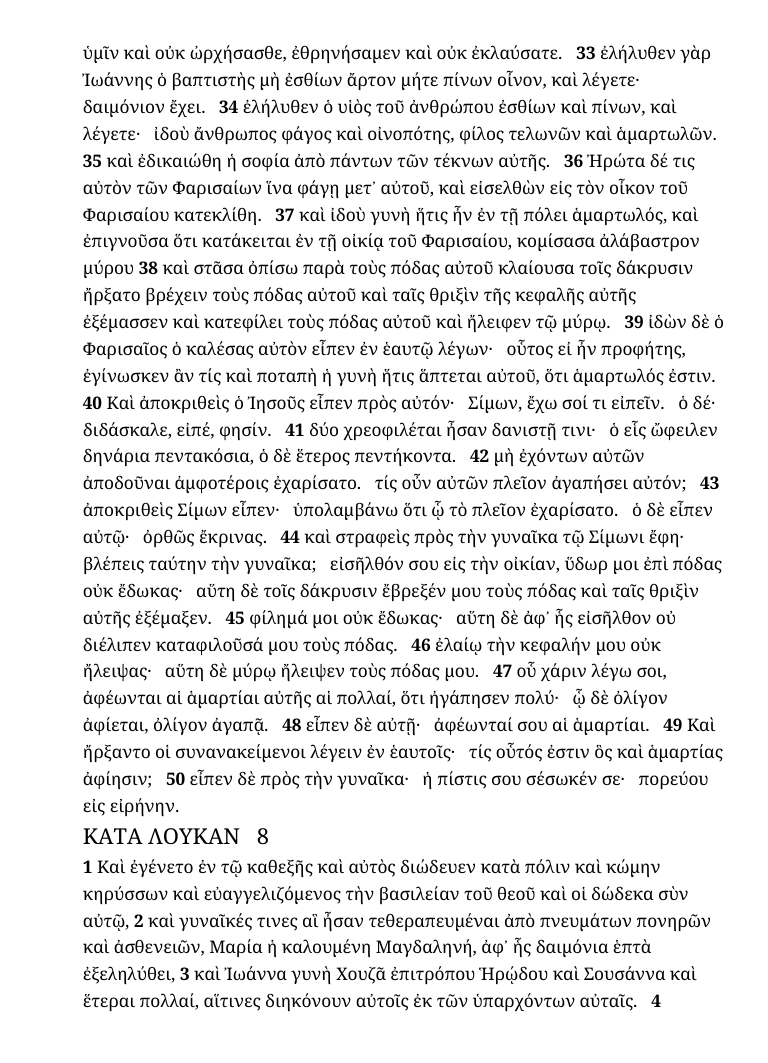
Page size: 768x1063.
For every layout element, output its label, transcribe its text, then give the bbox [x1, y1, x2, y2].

text ὑμῖν καὶ οὐκ ὠρχήσασθε, ἐθρηνήσαμεν καὶ οὐκ ἐκλαύσατε. 33 ἐλήλυθεν γὰρ Ἰωάννης ὁ βαπτιστὴς μὴ ἐσθίων ἄρτον μήτε πίνων οἶνον, καὶ λέγετε· δαιμόνιον ἔχει. 34 ἐλήλυθεν ὁ υἱὸς τοῦ ἀνθρώπου ἐσθίων καὶ πίνων, καὶ λέγετε· ἰδοὺ ἄνθρωπος φάγος καὶ οἰνοπότης, φίλος τελωνῶν καὶ ἁμαρτωλῶν. 35 καὶ ἐδικαιώθη ἡ σοφία ἀπὸ πάντων τῶν τέκνων αὐτῆς. 36 Ἠρώτα δέ τις αὐτὸν τῶν Φαρισαίων ἵνα φάγῃ μετ᾽ αὐτοῦ, καὶ εἰσελθὼν εἰς τὸν οἶκον τοῦ Φαρισαίου κατεκλίθη. 37 καὶ ἰδοὺ γυνὴ ἥτις ἦν ἐν τῇ πόλει ἁμαρτωλός, καὶ ἐπιγνοῦσα ὅτι κατάκειται ἐν τῇ οἰκίᾳ τοῦ Φαρισαίου, κομίσασα ἀλάβαστρον μύρου 38 καὶ στᾶσα ὀπίσω παρὰ τοὺς πόδας αὐτοῦ κλαίουσα τοῖς δάκρυσιν ἤρξατο βρέχειν τοὺς πόδας αὐτοῦ καὶ ταῖς θριξὶν τῆς κεφαλῆς αὐτῆς ἐξέμασσεν καὶ κατεφίλει τοὺς πόδας αὐτοῦ καὶ ἤλειφεν τῷ μύρῳ. 39 ἰδὼν δὲ ὁ Φαρισαῖος ὁ καλέσας αὐτὸν εἶπεν ἐν ἑαυτῷ λέγων· οὗτος εἰ ἦν προφήτης, ἐγίνωσκεν ἂν τίς καὶ ποταπὴ ἡ γυνὴ ἥτις ἅπτεται αὐτοῦ, ὅτι ἁμαρτωλός ἐστιν. 40 Καὶ ἀποκριθεὶς ὁ Ἰησοῦς εἶπεν πρὸς αὐτόν· Σίμων, ἔχω σοί τι εἰπεῖν. ὁ δέ· διδάσκαλε, εἰπέ, φησίν. 41 δύο χρεοφιλέται ἦσαν δανιστῇ τινι· ὁ εἷς ὤφειλεν δηνάρια πεντακόσια, ὁ δὲ ἕτερος πεντήκοντα. 42 μὴ ἐχόντων αὐτῶν ἀποδοῦναι ἀμφοτέροις ἐχαρίσατο. τίς οὖν αὐτῶν πλεῖον ἀγαπήσει αὐτόν; 43 ἀποκριθεὶς Σίμων εἶπεν· ὑπολαμβάνω ὅτι ᾧ τὸ πλεῖον ἐχαρίσατο. ὁ δὲ εἶπεν αὐτῷ· ὀρθῶς ἔκρινας. 44 καὶ στραφεὶς πρὸς τὴν γυναῖκα τῷ Σίμωνι ἔφη· βλέπεις ταύτην τὴν γυναῖκα; εἰσῆλθόν σου εἰς τὴν οἰκίαν, ὕδωρ μοι ἐπὶ πόδας οὐκ ἔδωκας· αὕτη δὲ τοῖς δάκρυσιν ἔβρεξέν μου τοὺς πόδας καὶ ταῖς θριξὶν αὐτῆς ἐξέμαξεν. 45 φίλημά μοι οὐκ ἔδωκας· αὕτη δὲ ἀφ᾽ ἧς εἰσῆλθον οὐ διέλιπεν καταφιλοῦσά μου τοὺς πόδας. 46 ἐλαίῳ τὴν κεφαλήν μου οὐκ ἤλειψας· αὕτη δὲ μύρῳ ἤλειψεν τοὺς πόδας μου. 47 οὗ χάριν λέγω σοι, ἀφέωνται αἱ ἁμαρτίαι αὐτῆς αἱ πολλαί, ὅτι ἠγάπησεν πολύ· ᾧ δὲ ὀλίγον ἀφίεται, ὀλίγον ἀγαπᾷ. 48 εἶπεν δὲ αὐτῇ· ἀφέωνταί σου αἱ ἁμαρτίαι. 49 Καὶ ἤρξαντο οἱ συνανακείμενοι λέγειν ἐν ἑαυτοῖς· τίς οὗτός ἐστιν ὃς καὶ ἁμαρτίας ἀφίησιν; 50 εἶπεν δὲ πρὸς τὴν γυναῖκα· ἡ πίστις σου σέσωκέν σε· πορεύου εἰς εἰρήνην. [83, 41, 726, 817]
text 1 Καὶ ἐγένετο ἐν τῷ καθεξῆς καὶ αὐτὸς διώδευεν κατὰ πόλιν καὶ κώμην κηρύσσων καὶ εὐαγγελιζόμενος τὴν βασιλείαν τοῦ θεοῦ καὶ οἱ δώδεκα σὺν αὐτῷ, 2 καὶ γυναῖκές τινες αἳ ἦσαν τεθεραπευμέναι ἀπὸ πνευμάτων πονηρῶν καὶ ἀσθενειῶν, Μαρία ἡ καλουμένη Μαγδαληνή, ἀφ᾽ ἧς δαιμόνια ἑπτὰ ἐξεληλύθει, 3 καὶ Ἰωάννα γυνὴ Χουζᾶ ἐπιτρόπου Ἡρῴδου καὶ Σουσάννα καὶ ἕτεραι πολλαί, αἵτινες διηκόνουν αὐτοῖς ἐκ τῶν ὑπαρχόντων αὐταῖς. 4 [83, 855, 726, 1013]
text ΚΑΤΑ ΛΟΥΚΑΝ 8 [83, 821, 726, 851]
